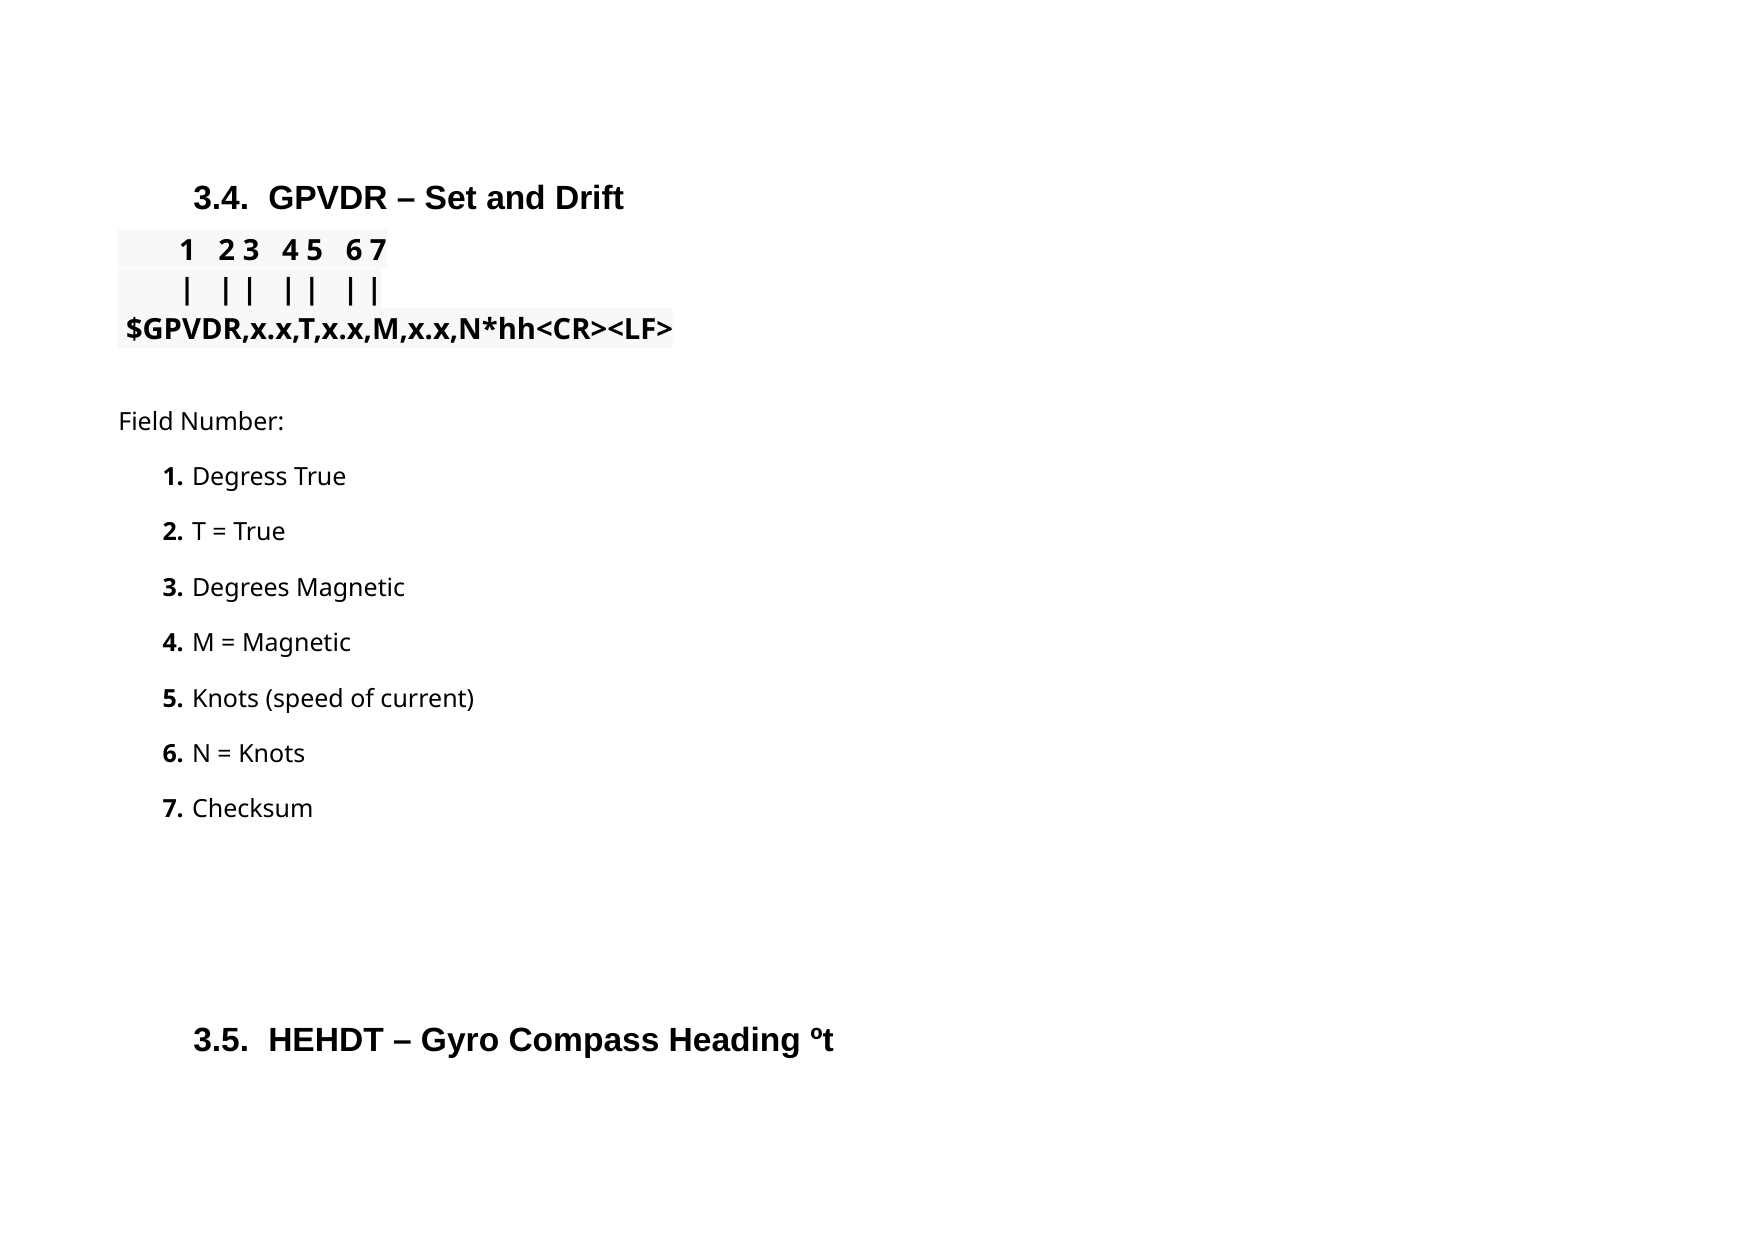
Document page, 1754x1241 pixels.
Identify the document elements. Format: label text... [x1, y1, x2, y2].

text | | | | | | | [118, 268, 1636, 308]
list Degrees Magnetic [162, 569, 1636, 603]
subtitle GPVDR – Set and Drift [193, 178, 1636, 216]
text Field Number: [118, 403, 1636, 437]
list N = Knots [162, 736, 1636, 770]
list Checksum [162, 791, 1636, 825]
list Knots (speed of current) [162, 680, 1636, 714]
list Degress True [162, 459, 1636, 493]
subtitle HEHDT – Gyro Compass Heading ºt [193, 1020, 1636, 1058]
list T = True [162, 514, 1636, 548]
list M = Magnetic [162, 625, 1636, 659]
text 1 2 3 4 5 6 7 [118, 229, 1636, 268]
text $GPVDR,x.x,T,x.x,M,x.x,N*hh<CR><LF> [118, 308, 1636, 348]
